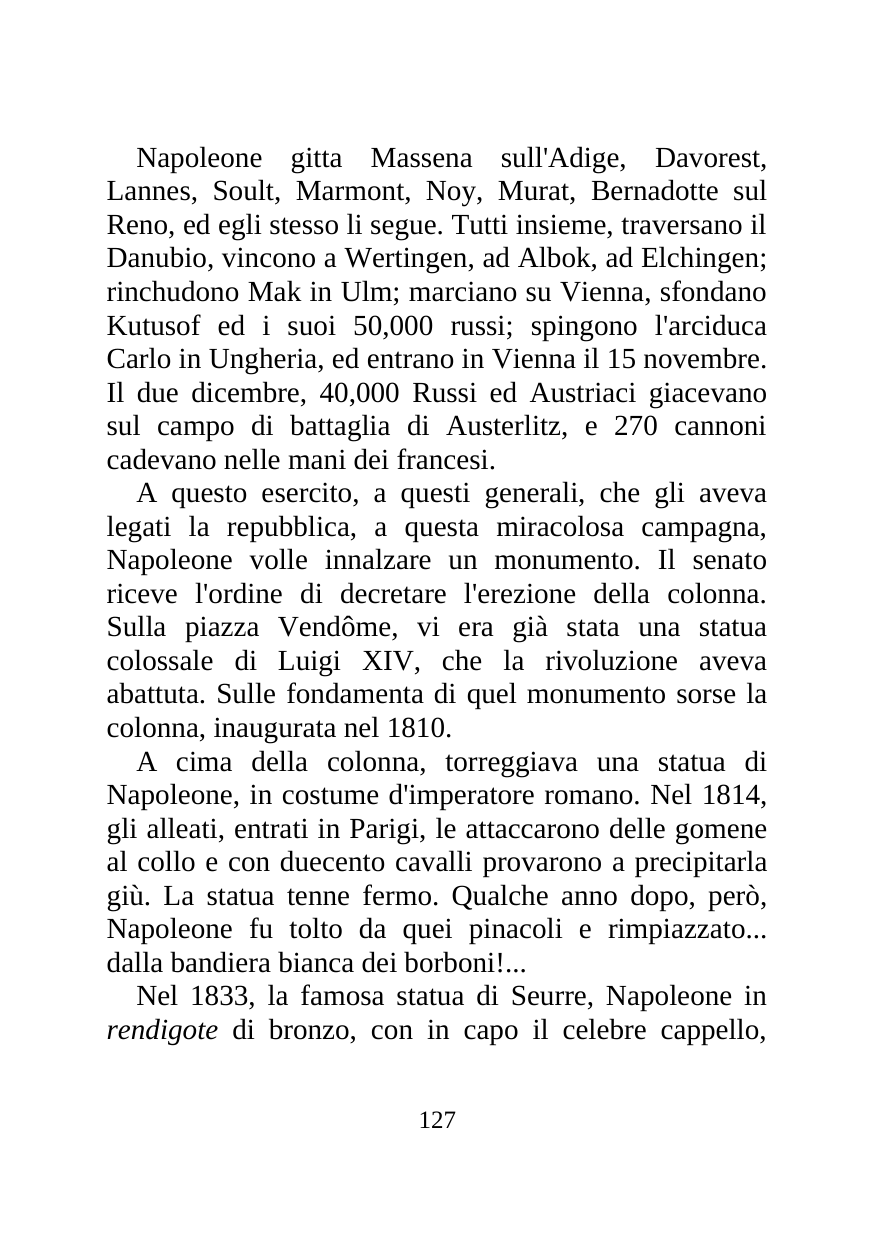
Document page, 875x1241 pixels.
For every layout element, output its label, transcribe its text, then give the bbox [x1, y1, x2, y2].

text A questo esercito, a questi generali, che gli aveva legati la repubblica, a questa miracolosa campagna, Napoleone volle innalzare un monumento. Il senato riceve l'ordine di decretare l'erezione della colonna. Sulla piazza Vendôme, vi era già stata una statua colossale di Luigi XIV, che la rivoluzione aveva abattuta. Sulle fondamenta di quel monumento sorse la colonna, inaugurata nel 1810. [106, 475, 768, 744]
text Napoleone gitta Massena sull'Adige, Davorest, Lannes, Soult, Marmont, Noy, Murat, Bernadotte sul Reno, ed egli stesso li segue. Tutti insieme, traversano il Danubio, vincono a Wertingen, ad Albok, ad Elchingen; rinchudono Mak in Ulm; marciano su Vienna, sfondano Kutusof ed i suoi 50,000 russi; spingono l'arciduca Carlo in Ungheria, ed entrano in Vienna il 15 novembre. Il due dicembre, 40,000 Russi ed Austriaci giacevano sul campo di battaglia di Austerlitz, e 270 cannoni cadevano nelle mani dei francesi. [106, 140, 768, 475]
text Nel 1833, la famosa statua di Seurre, Napoleone in rendigote di bronzo, con in capo il celebre cappello, [106, 978, 768, 1046]
text A cima della colonna, torreggiava una statua di Napoleone, in costume d'imperatore romano. Nel 1814, gli alleati, entrati in Parigi, le attaccarono delle gomene al collo e con duecento cavalli provarono a precipitarla giù. La statua tenne fermo. Qualche anno dopo, però, Napoleone fu tolto da quei pinacoli e rimpiazzato... dalla bandiera bianca dei borboni!... [106, 744, 768, 978]
